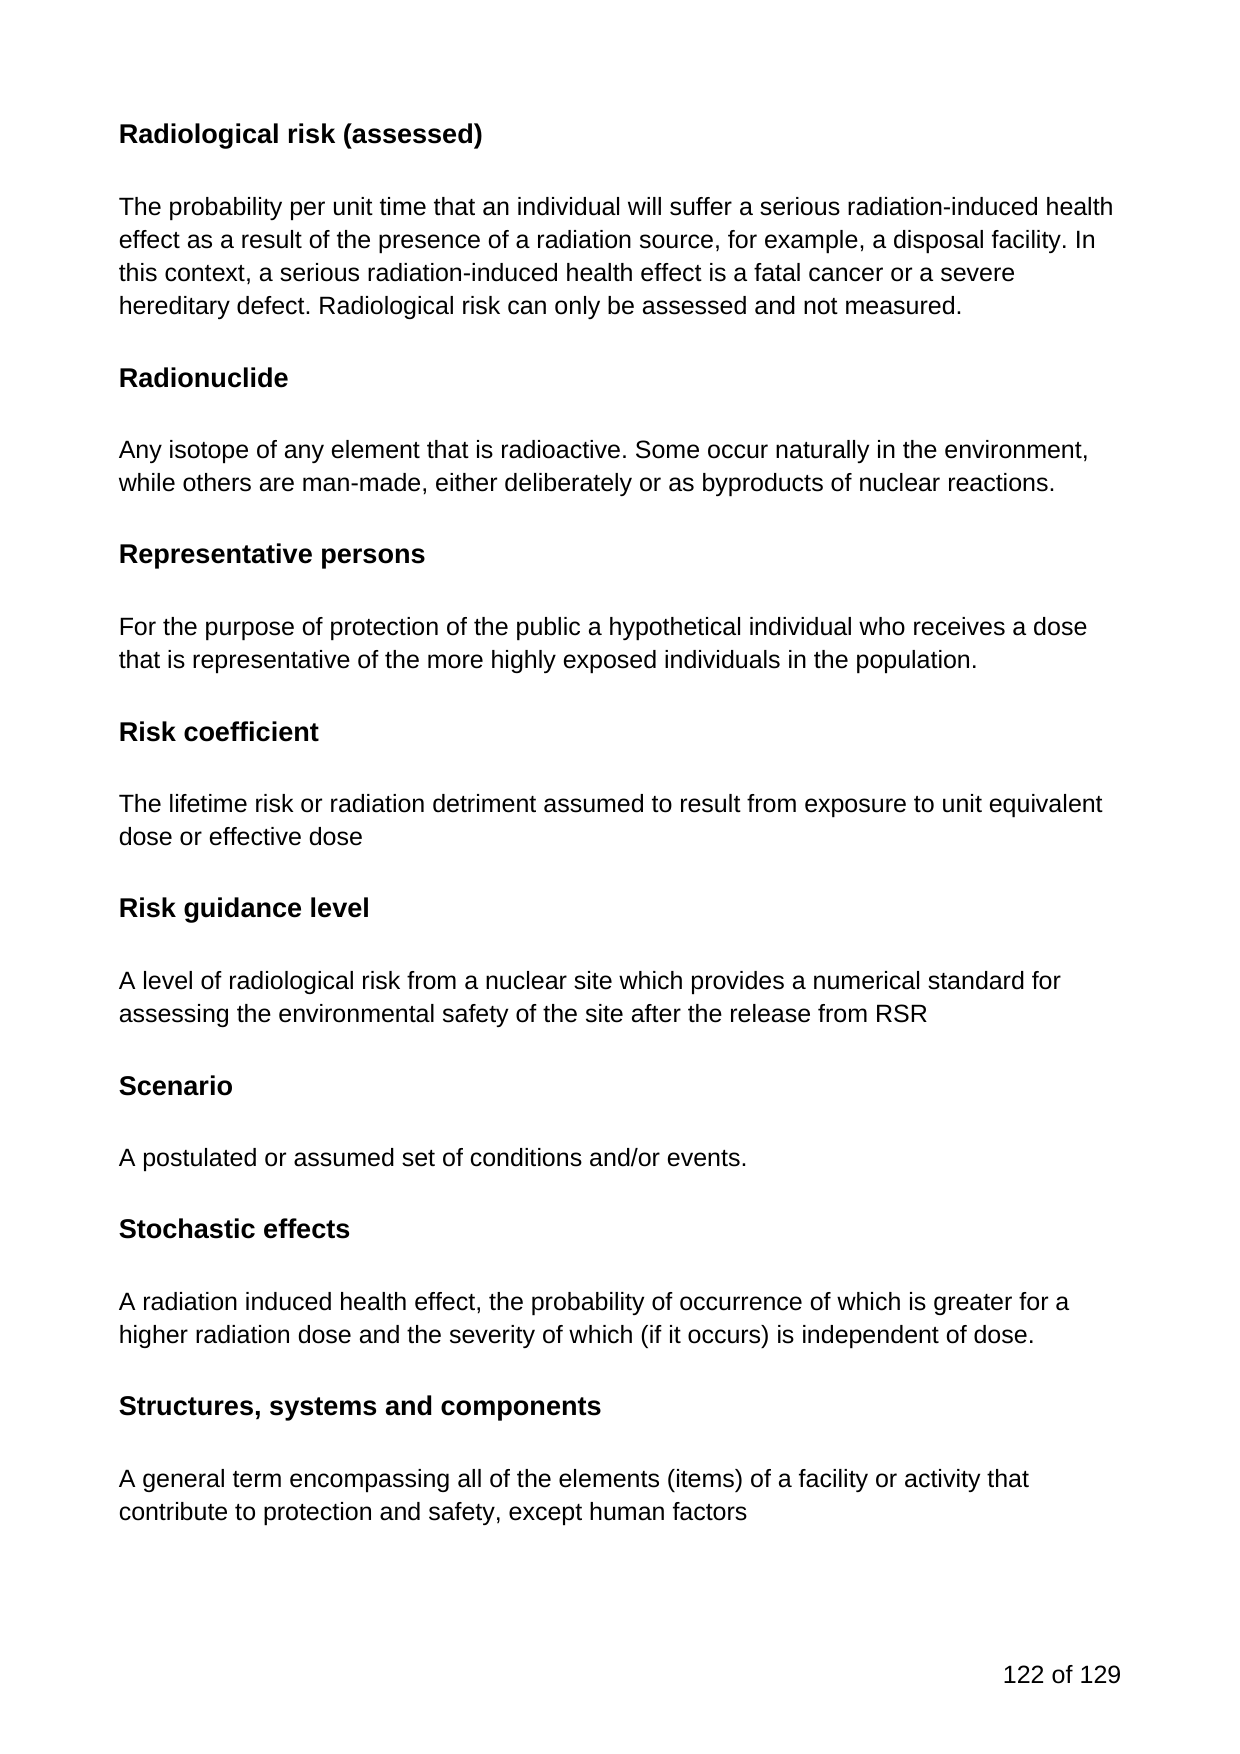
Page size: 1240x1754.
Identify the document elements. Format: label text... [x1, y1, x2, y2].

subtitle Radionuclide [118, 362, 1121, 393]
subtitle Stochastic effects [118, 1213, 1121, 1245]
text A radiation induced health effect, the probability of occurrence of which is greater for a higher radiation dose and the severity of which (if it occurs) is independent of dose. [118, 1287, 1121, 1349]
text A general term encompassing all of the elements (items) of a facility or activity that contribute to protection and safety, except human factors [118, 1464, 1121, 1526]
subtitle Scenario [118, 1069, 1121, 1101]
subtitle Structures, systems and components [118, 1390, 1121, 1422]
text The probability per unit time that an individual will suffer a serious radiation-induced health effect as a result of the presence of a radiation source, for example, a disposal facility. In this context, a serious radiation-induced health effect is a fatal cancer or a severe hereditary defect. Radiological risk can only be assessed and not measured. [118, 192, 1121, 320]
subtitle Risk coefficient [118, 716, 1121, 747]
subtitle Risk guidance level [118, 892, 1121, 924]
text The lifetime risk or radiation detriment assumed to result from exposure to unit equivalent dose or effective dose [118, 789, 1121, 851]
text For the purpose of protection of the public a hypothetical individual who receives a dose that is representative of the more highly exposed individuals in the population. [118, 612, 1121, 674]
text Any isotope of any element that is radioactive. Some occur naturally in the environment, while others are man-made, either deliberately or as byproducts of nuclear reactions. [118, 435, 1121, 497]
subtitle Representative persons [118, 538, 1121, 570]
subtitle Radiological risk (assessed) [118, 118, 1121, 150]
text A postulated or assumed set of conditions and/or events. [118, 1143, 1121, 1172]
text A level of radiological risk from a nuclear site which provides a numerical standard for assessing the environmental safety of the site after the release from RSR [118, 966, 1121, 1028]
